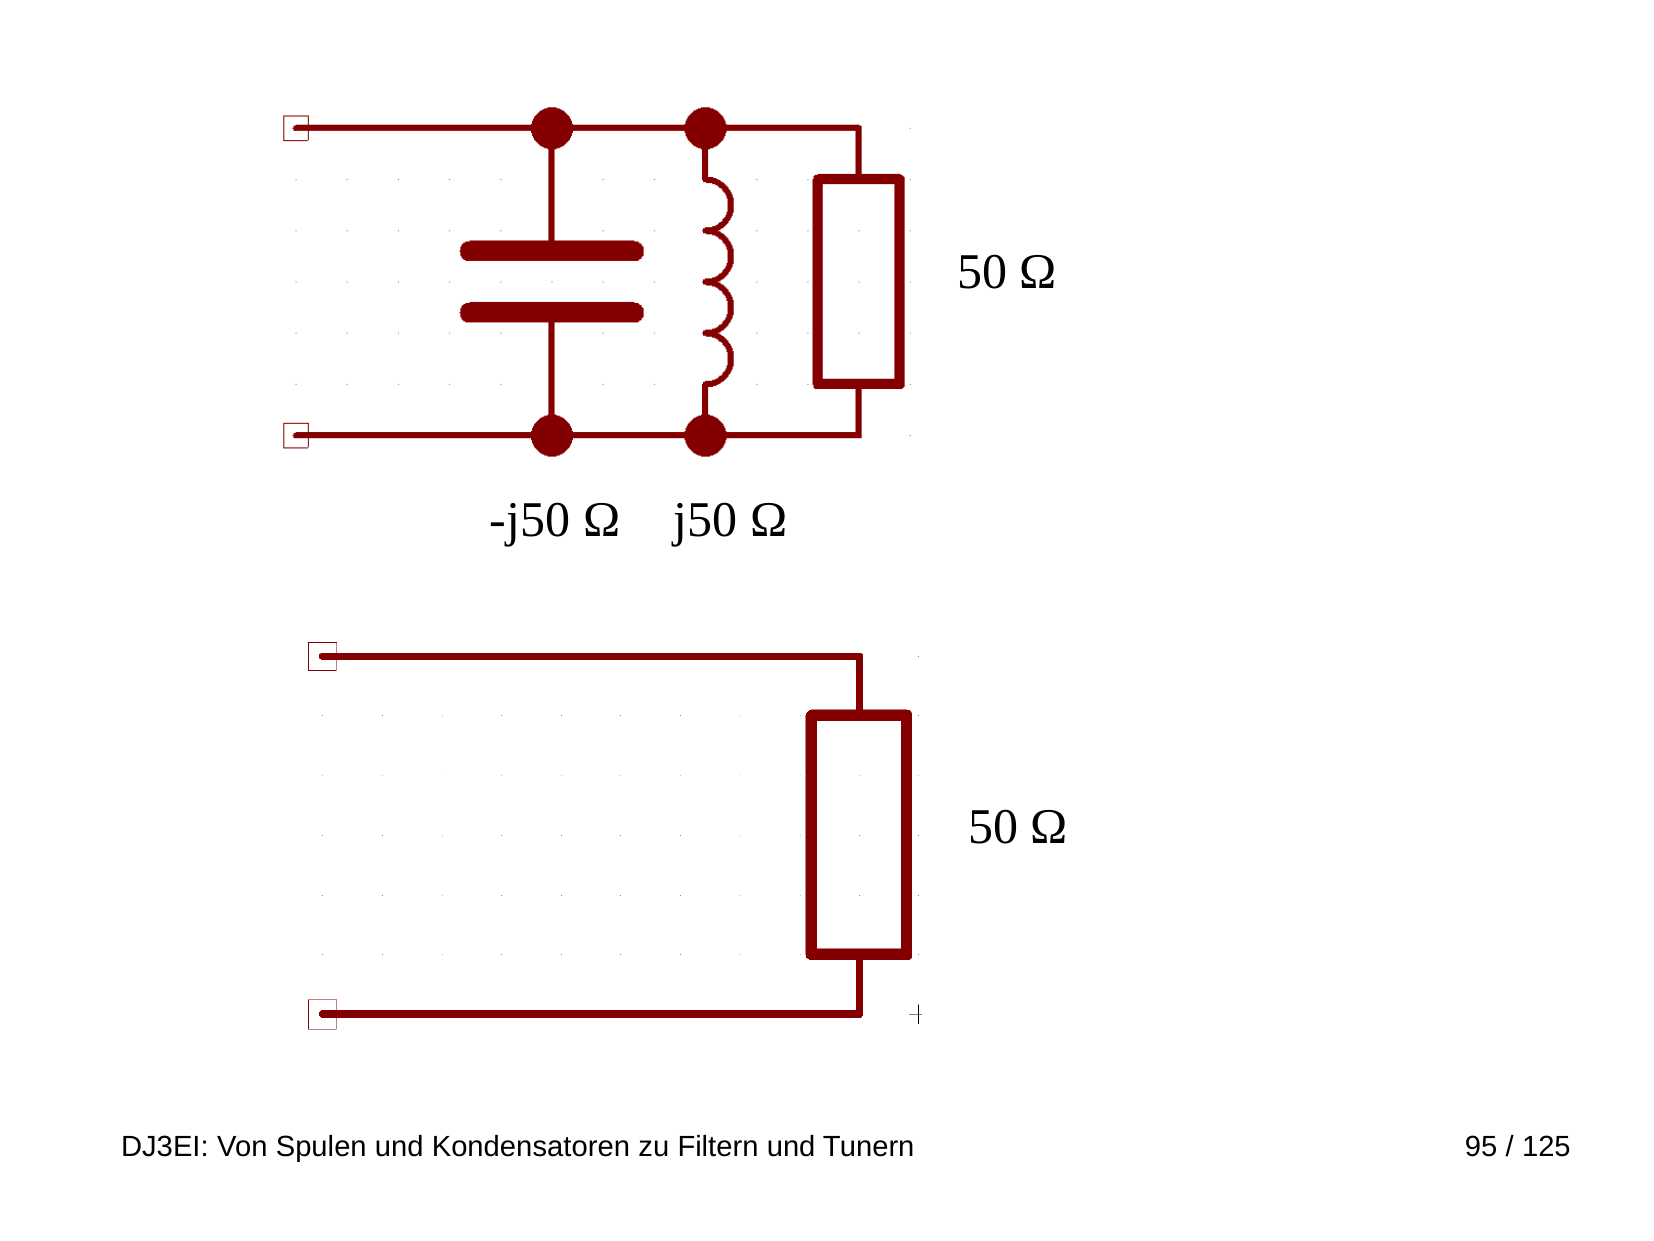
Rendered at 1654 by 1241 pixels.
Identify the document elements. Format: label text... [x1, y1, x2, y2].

text_box -j50 Ω [475, 485, 636, 556]
picture [271, 94, 919, 472]
text_box j50 Ω [658, 485, 809, 556]
picture [301, 633, 922, 1040]
text_box 50 Ω [942, 236, 1076, 308]
text_box 50 Ω [953, 792, 1087, 863]
